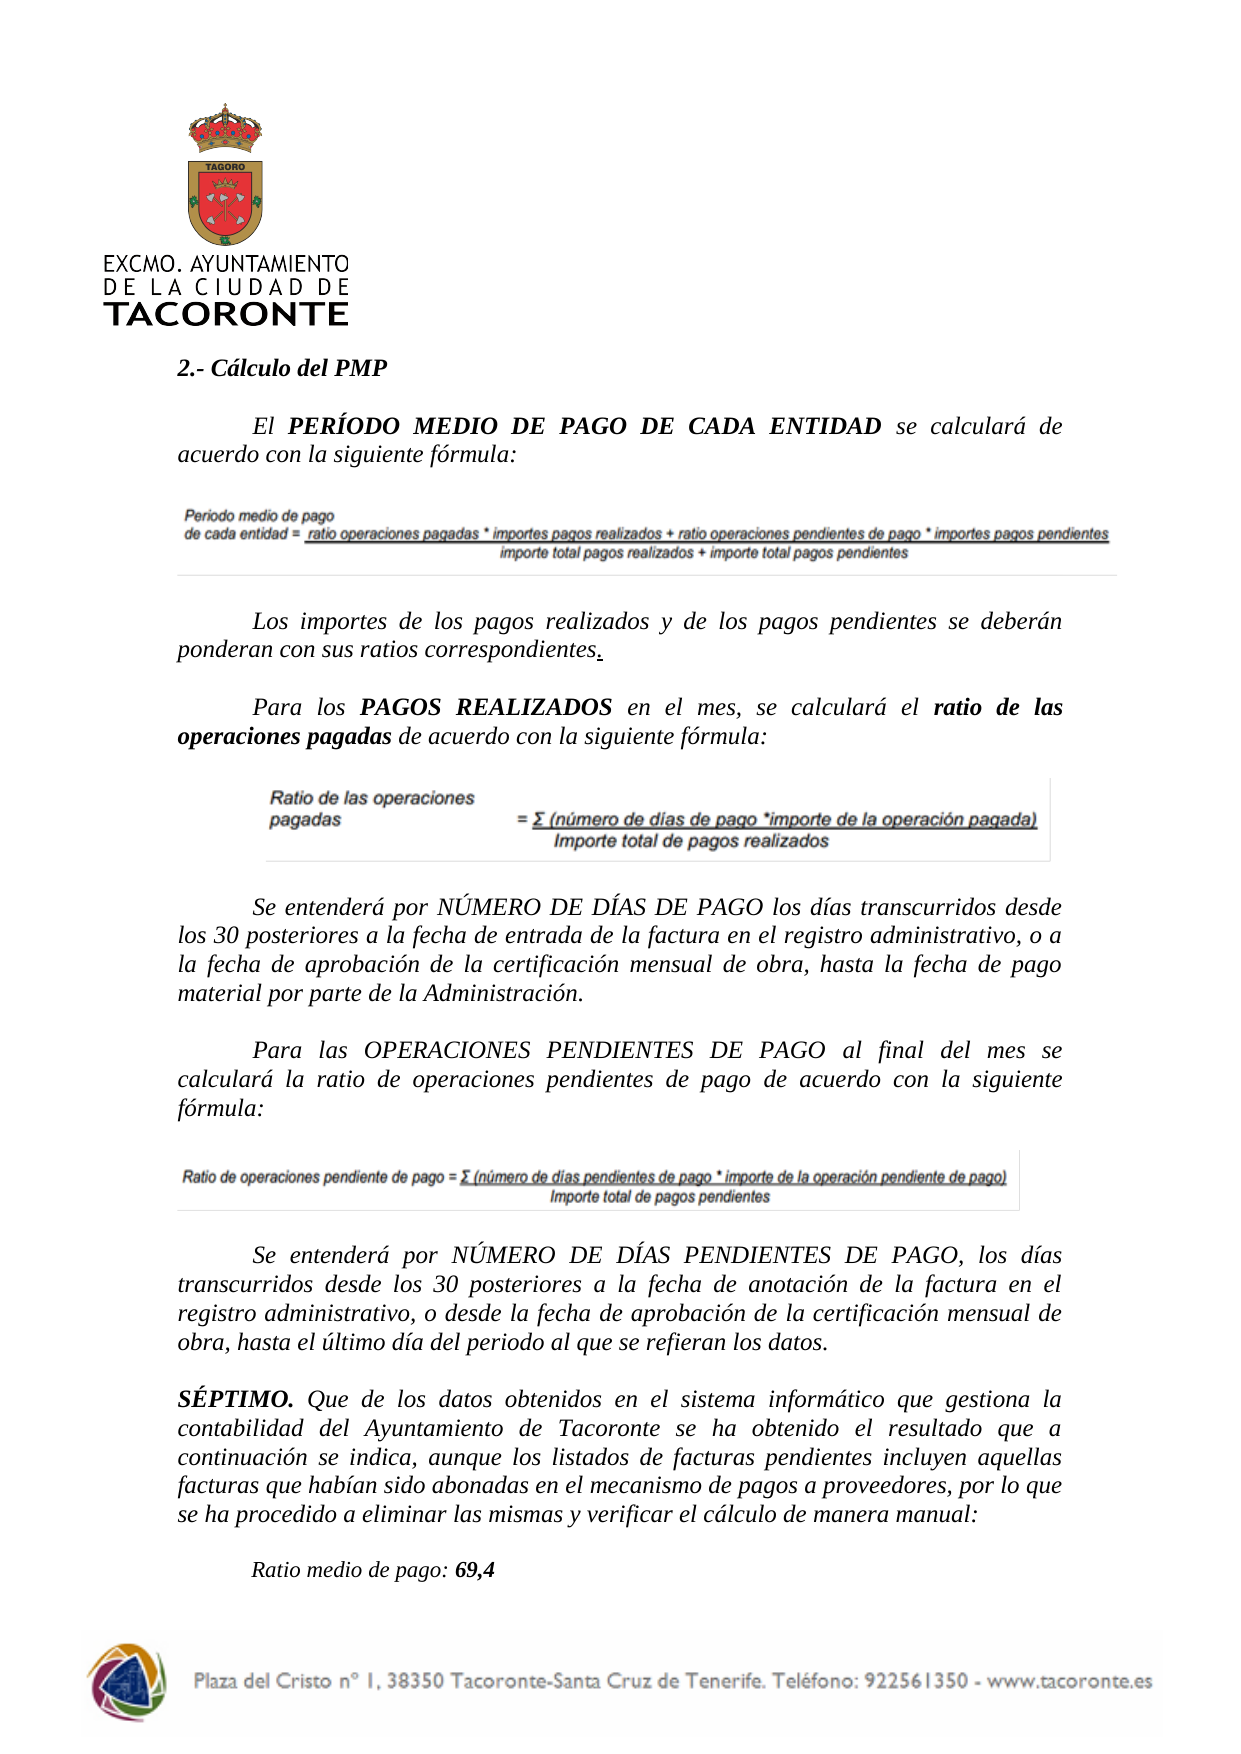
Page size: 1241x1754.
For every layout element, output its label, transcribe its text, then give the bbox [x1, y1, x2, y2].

text Los importes de los pagos realizados y de los pagos pendientes se deberán ponderan con sus ratios correspondientes. [177, 606, 1063, 663]
picture [177, 1150, 1021, 1212]
picture [80, 1630, 1163, 1737]
text Ratio medio de pago: 69,4 [251, 1557, 1063, 1583]
picture [177, 497, 1118, 577]
text Se entenderá por NÚMERO DE DÍAS PENDIENTES DE PAGO, los días transcurridos desde los 30 posteriores a la fecha de anotación de la factura en el registro administrativo, o desde la fecha de aprobación de la certificación mensual de obra, hasta el último día del periodo al que se refieran los datos. [177, 1240, 1063, 1355]
text El PERÍODO MEDIO DE PAGO DE CADA ENTIDAD se calculará de acuerdo con la siguiente fórmula: [177, 411, 1063, 468]
picture [103, 103, 348, 326]
text Para los PAGOS REALIZADOS en el mes, se calculará el ratio de las operaciones pagadas de acuerdo con la siguiente fórmula: [177, 692, 1063, 749]
text Se entenderá por NÚMERO DE DÍAS DE PAGO los días transcurridos desde los 30 posteriores a la fecha de entrada de la factura en el registro administrativo, o a la fecha de aprobación de la certificación mensual de obra, hasta la fecha de pago material por parte de la Administración. [177, 892, 1063, 1007]
picture [265, 778, 1052, 863]
text Para las OPERACIONES PENDIENTES DE PAGO al final del mes se calculará la ratio de operaciones pendientes de pago de acuerdo con la siguiente fórmula: [177, 1035, 1063, 1122]
text 2.- Cálculo del PMP [177, 353, 1063, 382]
text SÉPTIMO. Que de los datos obtenidos en el sistema informático que gestiona la contabilidad del Ayuntamiento de Tacoronte se ha obtenido el resultado que a continuación se indica, aunque los listados de facturas pendientes incluyen aquellas facturas que habían sido abonadas en el mecanismo de pagos a proveedores, por lo que se ha procedido a eliminar las mismas y verificar el cálculo de manera manual: [177, 1384, 1063, 1528]
